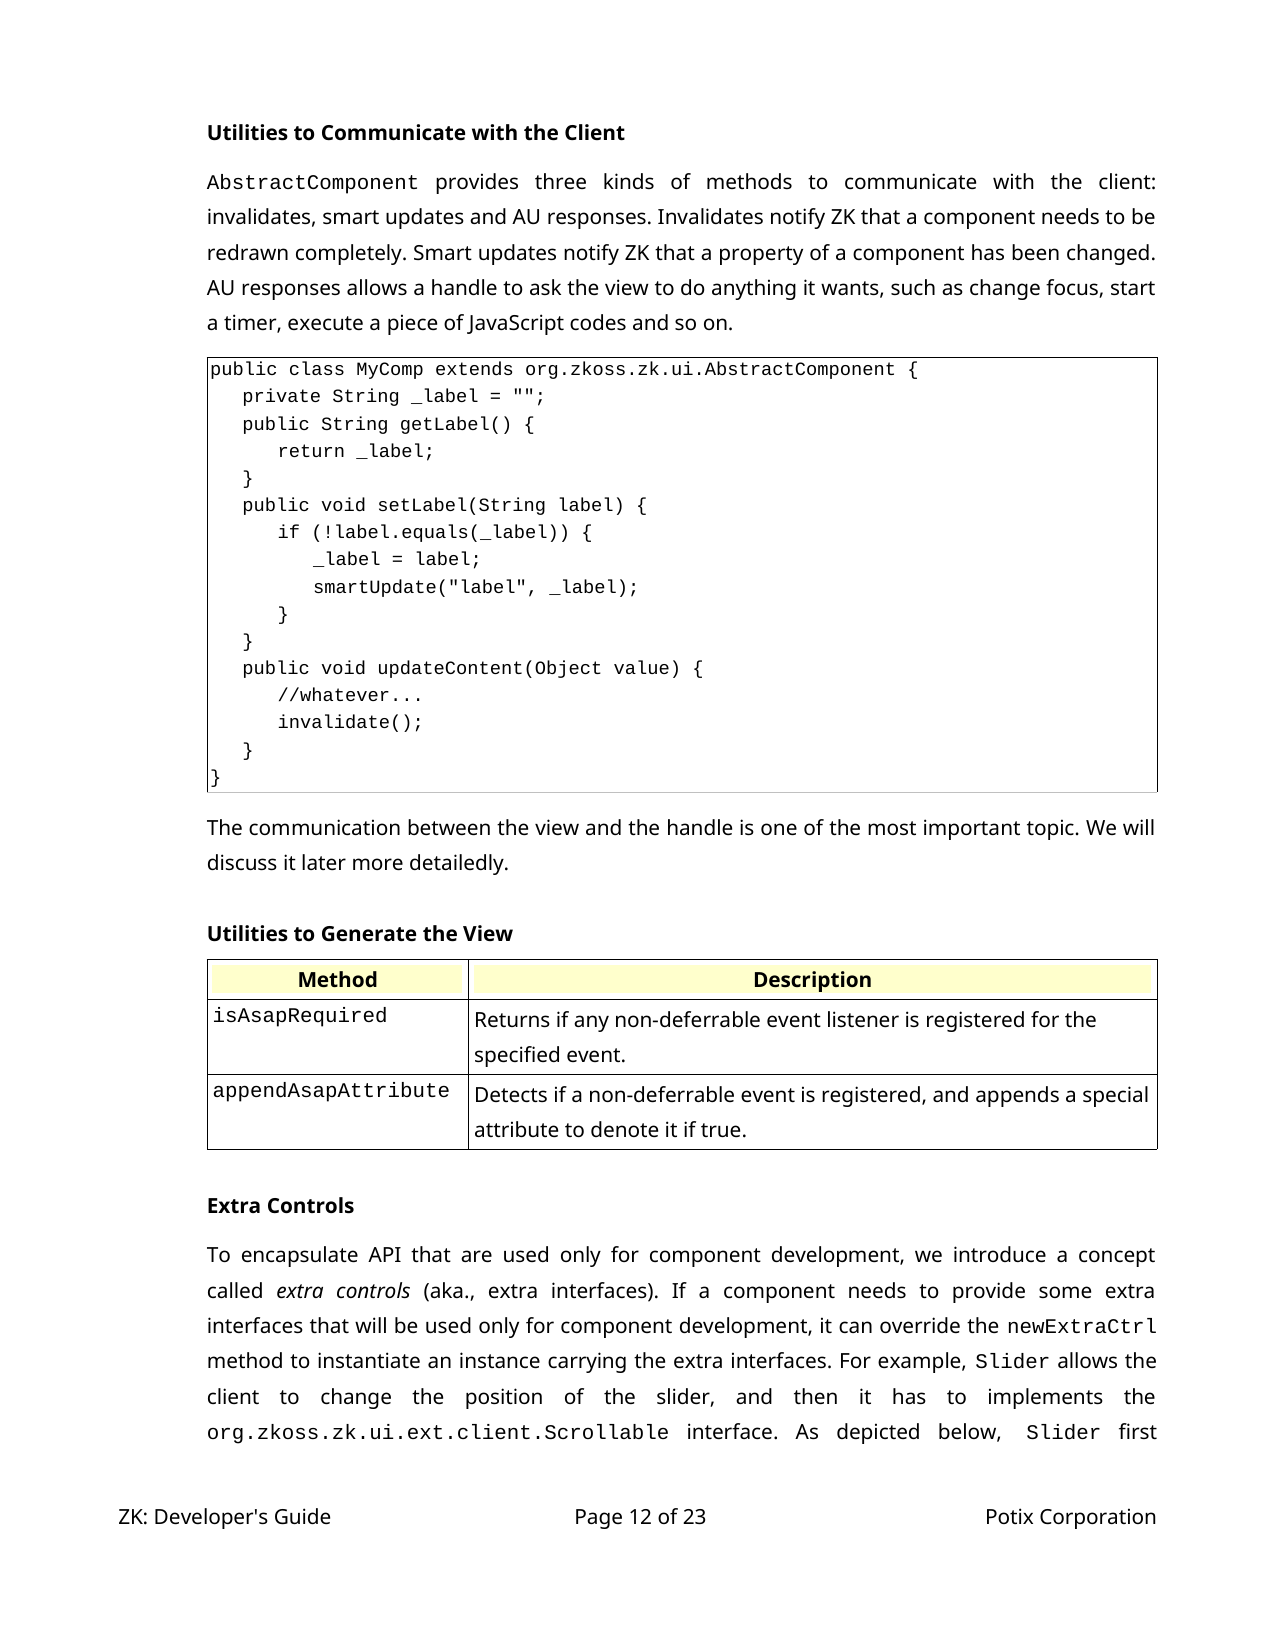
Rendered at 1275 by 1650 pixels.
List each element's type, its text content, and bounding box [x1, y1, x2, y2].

text To encapsulate API that are used only for component development, we introduce a concept called extra controls (aka., extra interfaces). If a component needs to provide some extra interfaces that will be used only for component development, it can override the newExtraCtrl method to instantiate an instance carrying the extra interfaces. For example, Slider allows the client to change the position of the slider, and then it has to implements the org.zkoss.zk.ui.ext.client.Scrollable interface. As depicted below, Slider first [207, 1241, 1157, 1446]
table_cell appendAsapAttribute [208, 1075, 468, 1149]
text //whatever... [208, 683, 1157, 707]
text return _label; [208, 438, 1157, 463]
text public void updateContent(Object value) { [208, 656, 1157, 680]
text _label = label; [208, 547, 1157, 572]
text if (!label.equals(_label)) { [208, 520, 1157, 544]
text } [208, 629, 1157, 653]
text } [208, 738, 1157, 762]
text } [208, 602, 1157, 626]
subtitle Utilities to Generate the View [207, 919, 1157, 947]
text } [208, 765, 1157, 792]
text public void setLabel(String label) { [208, 493, 1157, 517]
text public String getLabel() { [208, 411, 1157, 436]
text private String _label = ""; [208, 384, 1157, 408]
table_cell isAsapRequired [208, 1000, 468, 1074]
text The communication between the view and the handle is one of the most important topic. We will discuss it later more detailedly. [207, 813, 1157, 876]
text } [208, 466, 1157, 490]
table_header Method [208, 960, 468, 999]
text invalidate(); [208, 710, 1157, 735]
subtitle Extra Controls [207, 1192, 1157, 1220]
text public class MyComp extends org.zkoss.zk.ui.AbstractComponent { [208, 358, 1157, 381]
table_cell Returns if any non-deferrable event listener is registered for the specified event. [469, 1000, 1157, 1074]
text AbstractComponent provides three kinds of methods to communicate with the client: invalidates, smart updates and AU responses. Invalidates notify ZK that a component needs to be redrawn completely. Smart updates notify ZK that a property of a component has been changed. AU responses allows a handle to ask the view to do anything it wants, such as change focus, start a timer, execute a piece of JavaScript codes and so on. [207, 167, 1157, 336]
text smartUpdate("label", _label); [208, 574, 1157, 599]
table_cell Detects if a non-deferrable event is registered, and appends a special attribute to denote it if true. [469, 1075, 1157, 1149]
subtitle Utilities to Communicate with the Client [207, 118, 1157, 146]
table_header Description [469, 960, 1157, 999]
